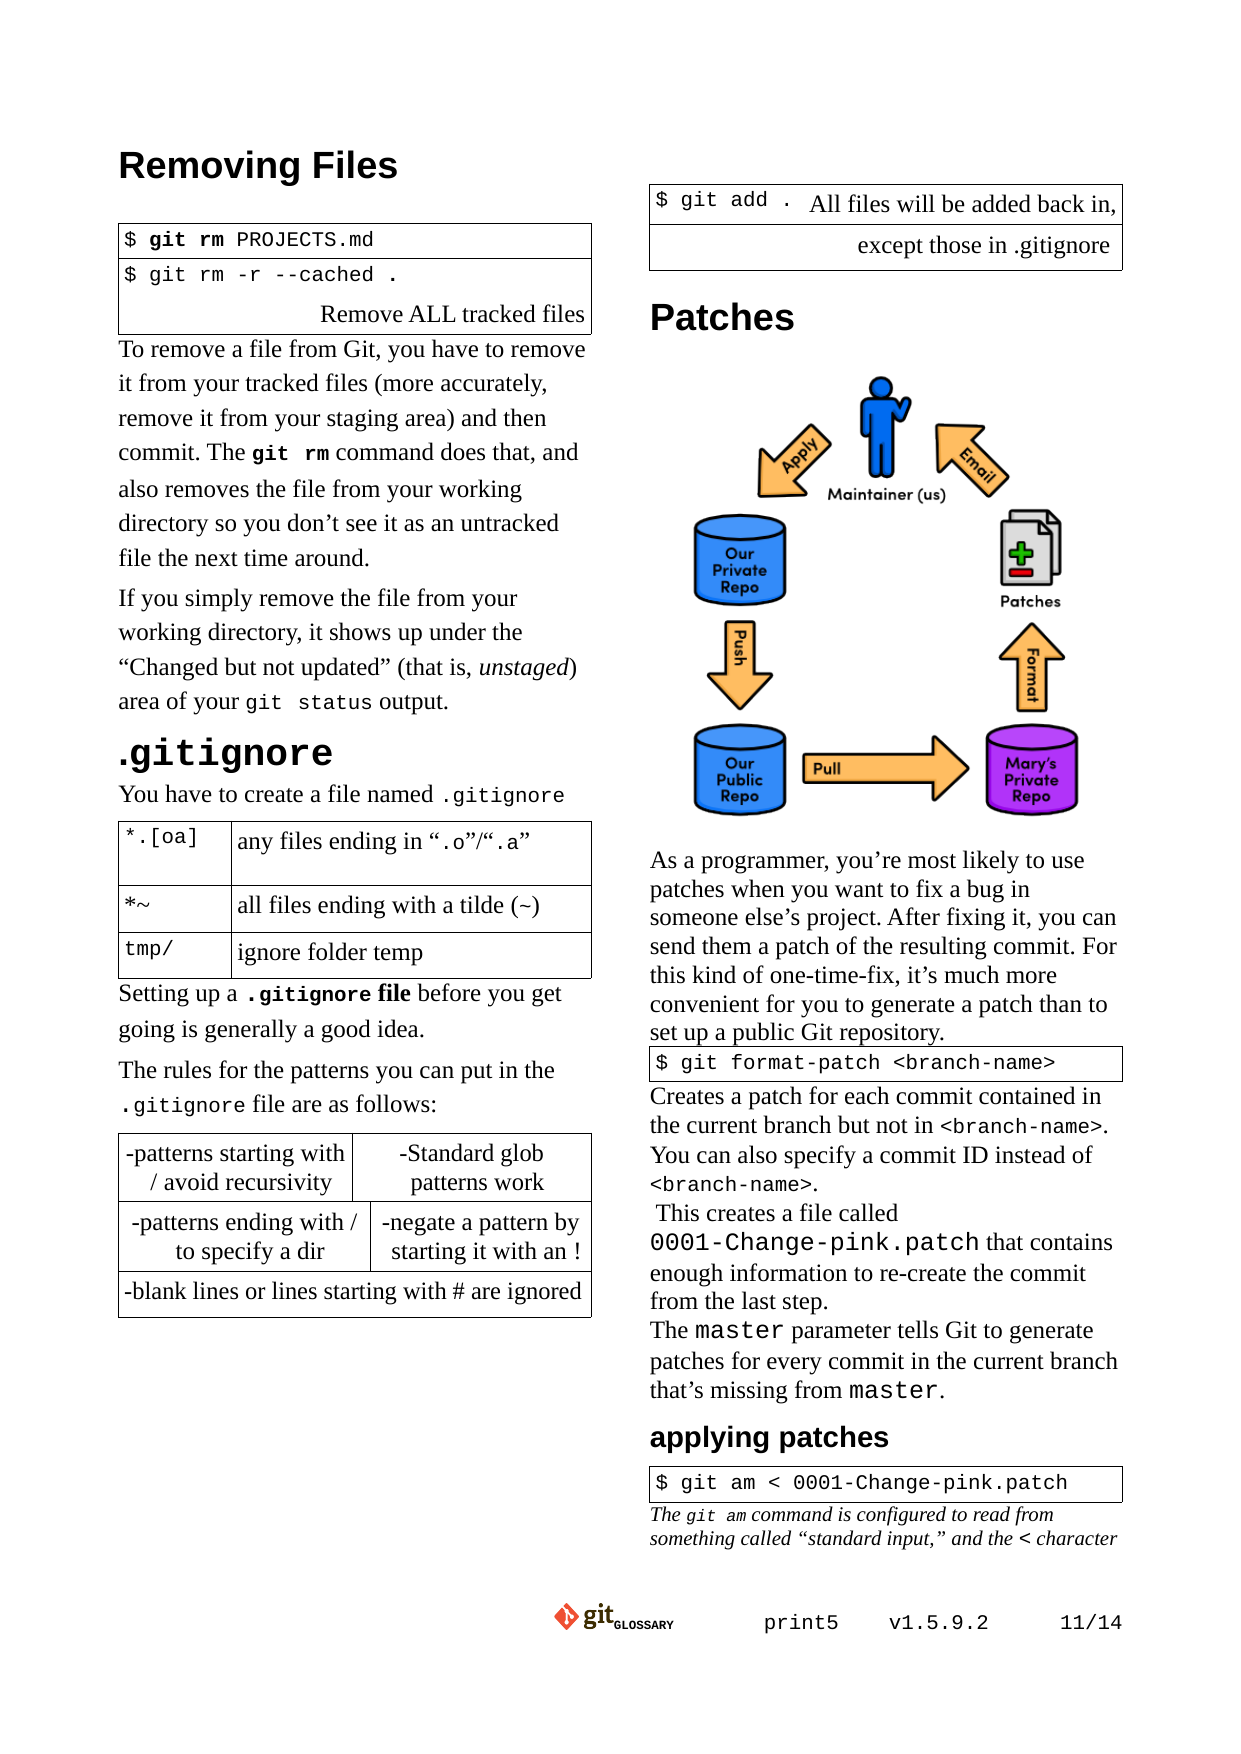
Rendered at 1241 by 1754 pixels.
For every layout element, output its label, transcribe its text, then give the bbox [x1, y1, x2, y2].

table_cell -blank lines or lines starting with # are ignored [119, 1272, 591, 1317]
table_cell -patterns ending with / to specify a dir [119, 1202, 370, 1271]
table_header All files will be added back in, [800, 185, 1122, 224]
table_header $ git am < 0001-Change-pink.patch [650, 1467, 1122, 1502]
subtitle applying patches [649, 1420, 1122, 1454]
table_header -Standard glob patterns work [353, 1134, 591, 1201]
text The master parameter tells Git to generate patches for every commit in the current branch that’s missing from master. [649, 1315, 1122, 1406]
table_header $ git add . [650, 185, 799, 224]
text 0001-Change-pink.patch that contains enough information to re-create the commit from the last step. [649, 1227, 1122, 1315]
text If you simply remove the file from your working directory, it shows up under the “Changed but not updated” (that is, unstaged) area of your git status output. [118, 583, 591, 717]
picture [649, 351, 1123, 845]
table_cell ignore folder temp [232, 933, 591, 978]
table_cell except those in .gitignore [650, 225, 1122, 270]
table_cell Remove ALL tracked files [119, 293, 591, 333]
table_header *.[oa] [119, 822, 231, 884]
text You have to create a file named .gitignore [118, 779, 591, 809]
table_header $ git format-patch <branch-name> [650, 1047, 1122, 1081]
table_cell all files ending with a tilde (~) [232, 886, 591, 932]
text Creates a patch for each commit contained in the current branch but not in <branch-name>. You can also specify a commit ID instead of <branch-name>. [649, 1082, 1122, 1198]
table_cell *~ [119, 886, 231, 932]
table_cell -negate a pattern by starting it with an ! [371, 1202, 591, 1271]
text The git am command is configured to read from something called “standard input,” and the < character [649, 1503, 1122, 1552]
text To remove a file from Git, you have to remove it from your tracked files (more accurately, remove it from your staging area) and then commit. The git rm command does that, and also removes the file from your working directory so you don’t see it as an untracked file the next time around. [118, 335, 591, 571]
text As a programmer, you’re most likely to use patches when you want to fix a bug in someone else’s project. After fixing it, you can send them a patch of the resulting commit. For this kind of one-time-fix, it’s much more convenient for you to generate a patch than to set up a public Git repository. [649, 845, 1122, 1046]
subtitle Removing Files [118, 143, 591, 187]
table_header $ git rm PROJECTS.md [119, 224, 591, 258]
table_header any files ending in “.o”/“.a” [232, 822, 591, 884]
table_header -patterns starting with / avoid recursivity [119, 1134, 352, 1201]
text The rules for the patterns you can put in the .gitignore file are as follows: [118, 1055, 591, 1120]
text Setting up a .gitignore file before you get going is generally a good idea. [118, 979, 591, 1043]
subtitle Patches [649, 295, 1122, 339]
table_cell $ git rm -r --cached . [119, 259, 591, 293]
text This creates a file called [649, 1198, 1122, 1227]
subtitle .gitignore [118, 729, 591, 776]
table_cell tmp/ [119, 933, 231, 978]
picture [554, 1603, 614, 1630]
